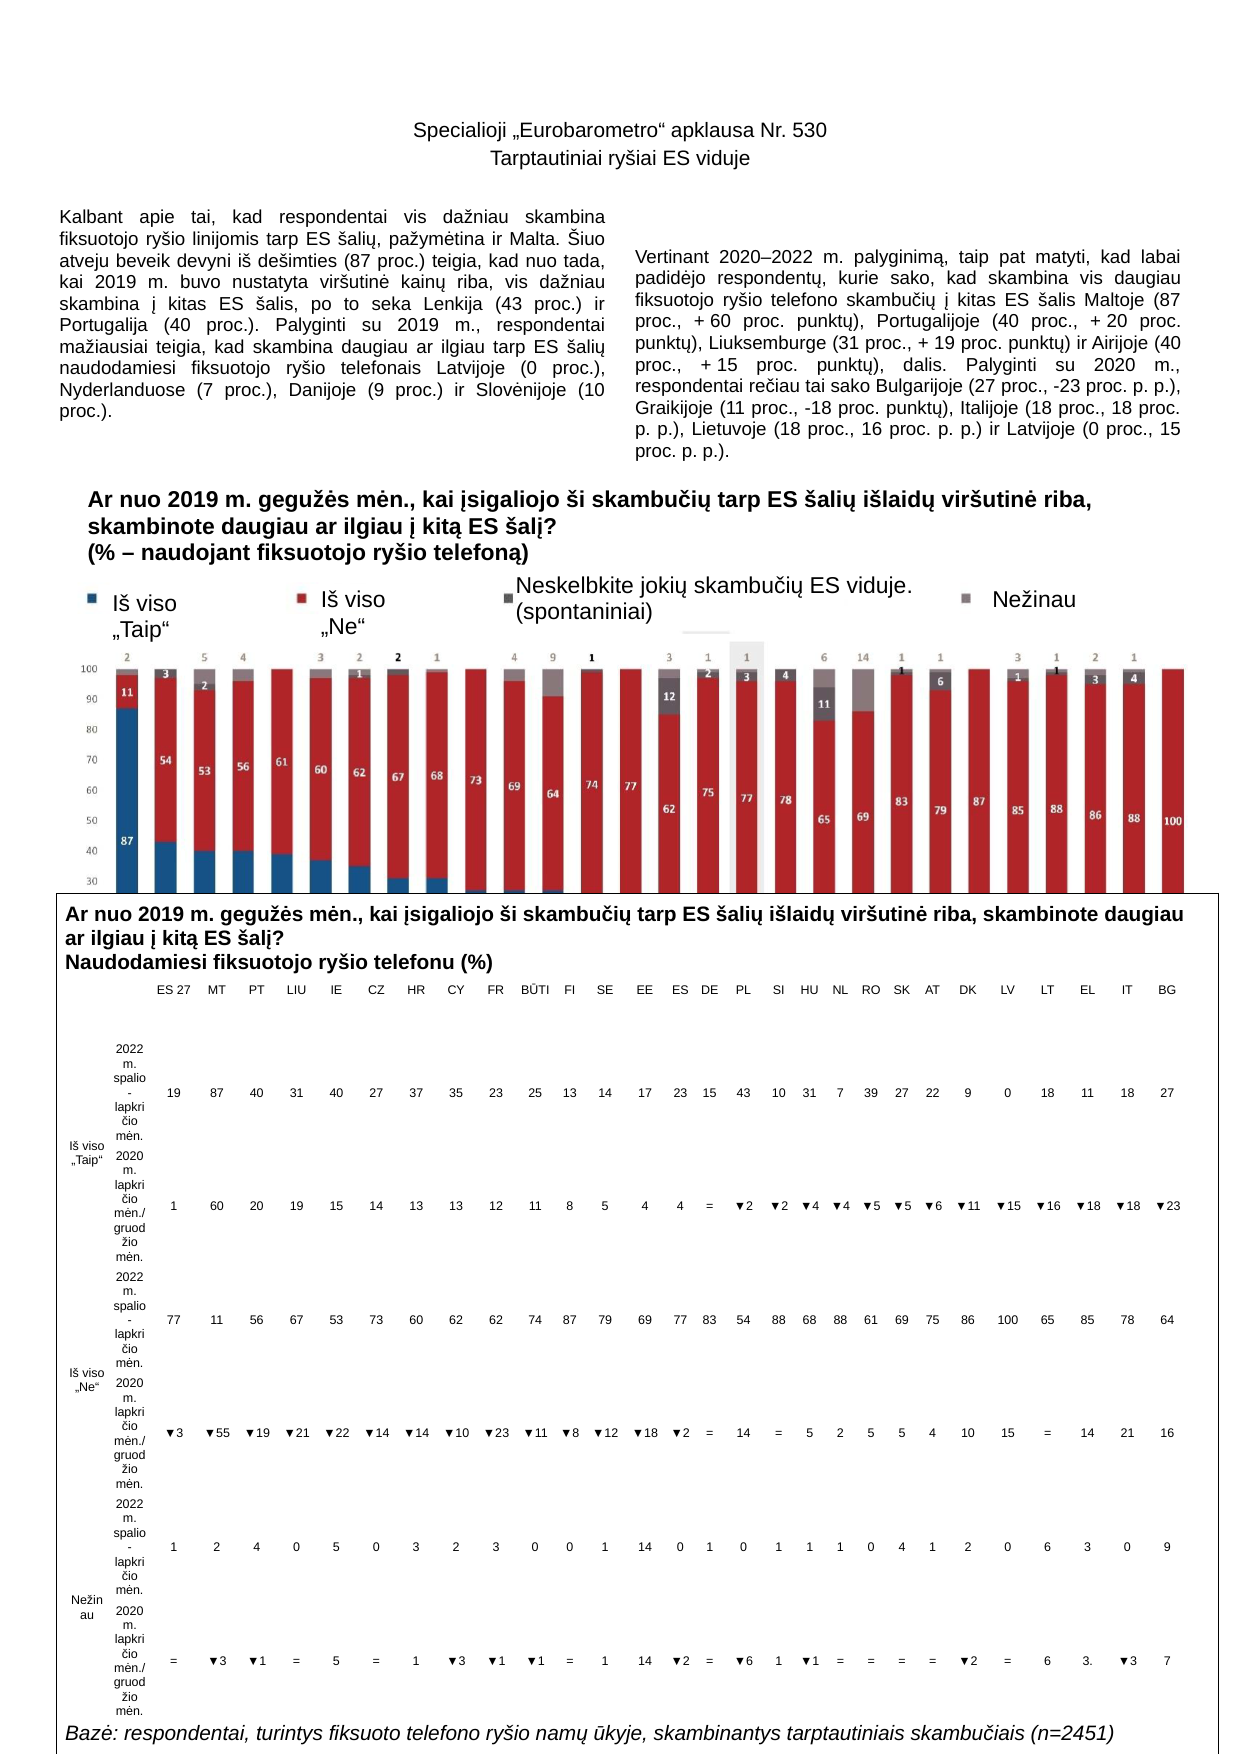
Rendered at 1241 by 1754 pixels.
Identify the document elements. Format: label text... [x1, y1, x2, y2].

table_cell 3. [1068, 1600, 1107, 1721]
table_cell 69 [886, 1266, 917, 1373]
table_cell ▼1 [516, 1600, 554, 1721]
table_cell ▼21 [276, 1373, 316, 1494]
table_cell ▼18 [1068, 1146, 1107, 1266]
table_cell 4 [625, 1146, 665, 1266]
table_cell 1 [763, 1600, 794, 1721]
table_cell ▼4 [825, 1146, 856, 1266]
table_cell ▼55 [197, 1373, 237, 1494]
table_cell 2 [436, 1494, 476, 1600]
table_cell 7 [1147, 1600, 1187, 1721]
table_cell [763, 1007, 794, 1039]
table_cell Nežinau [65, 1494, 108, 1721]
table_cell 31 [276, 1039, 316, 1146]
table_cell 69 [625, 1266, 665, 1373]
table_cell 21 [1107, 1373, 1147, 1494]
table_cell 74 [516, 1266, 554, 1373]
text Ar nuo 2019 m. gegužės mėn., kai įsigaliojo ši skambučių tarp ES šalių išlaidų viršutinė riba, skambinote daugiau ar ilgiau į kitą ES šalį? [65, 902, 1209, 949]
table_cell [794, 1007, 825, 1039]
table_cell 3 [396, 1494, 436, 1600]
table_cell ▼14 [356, 1373, 396, 1494]
table_cell 5 [585, 1146, 625, 1266]
text Naudodamiesi fiksuotojo ryšio telefonu (%) [65, 949, 1209, 973]
table_header HU [794, 974, 825, 1007]
table_header DE [696, 974, 723, 1007]
table_cell ▼18 [1107, 1146, 1147, 1266]
table_cell 5 [794, 1373, 825, 1494]
table_header FI [554, 974, 585, 1007]
table_cell 4 [917, 1373, 948, 1494]
table_header RO [856, 974, 886, 1007]
table_header IT [1107, 974, 1147, 1007]
table_cell ▼1 [476, 1600, 516, 1721]
table_cell 40 [237, 1039, 276, 1146]
table_cell 87 [554, 1266, 585, 1373]
table_cell 35 [436, 1039, 476, 1146]
table_cell [1147, 1007, 1187, 1039]
table_cell = [696, 1373, 723, 1494]
table_cell 0 [1107, 1494, 1147, 1600]
table_header PL [723, 974, 763, 1007]
table_header DK [948, 974, 988, 1007]
table_cell 3 [1068, 1494, 1107, 1600]
table_cell [1107, 1007, 1147, 1039]
table_cell ▼6 [917, 1146, 948, 1266]
table_cell 100 [988, 1266, 1027, 1373]
table_cell 78 [1107, 1266, 1147, 1373]
table_cell 14 [356, 1146, 396, 1266]
table_cell ▼2 [665, 1373, 696, 1494]
table_cell ▼3 [436, 1600, 476, 1721]
table_cell 2020 m. lapkričio mėn./gruodžio mėn. [109, 1373, 150, 1494]
table_cell = [886, 1600, 917, 1721]
table_cell ▼3 [1107, 1600, 1147, 1721]
table_header SK [886, 974, 917, 1007]
table_cell 65 [1028, 1266, 1067, 1373]
table_cell 13 [554, 1039, 585, 1146]
table_cell [237, 1007, 276, 1039]
table_cell 1 [763, 1494, 794, 1600]
table_cell 17 [625, 1039, 665, 1146]
table_cell 11 [516, 1146, 554, 1266]
table_header LIU [276, 974, 316, 1007]
table_cell 14 [1068, 1373, 1107, 1494]
table_header [109, 974, 150, 1007]
table_cell ▼2 [763, 1146, 794, 1266]
table_header BG [1147, 974, 1187, 1007]
table_cell [436, 1007, 476, 1039]
table_cell 1 [150, 1494, 197, 1600]
table_cell ▼5 [856, 1146, 886, 1266]
table_header HR [396, 974, 436, 1007]
table_header EE [625, 974, 665, 1007]
table_cell = [696, 1600, 723, 1721]
table_cell 1 [396, 1600, 436, 1721]
table_cell [585, 1007, 625, 1039]
table_cell 15 [696, 1039, 723, 1146]
table_cell 83 [696, 1266, 723, 1373]
table_cell 6 [1028, 1494, 1067, 1600]
table_cell 0 [356, 1494, 396, 1600]
table_cell = [276, 1600, 316, 1721]
table_cell 27 [1147, 1039, 1187, 1146]
table_cell 14 [625, 1494, 665, 1600]
table_cell ▼15 [988, 1146, 1027, 1266]
table_cell 1 [794, 1494, 825, 1600]
table_cell [109, 1007, 150, 1039]
table_cell [356, 1007, 396, 1039]
table_cell 5 [316, 1600, 356, 1721]
table_cell 11 [1068, 1039, 1107, 1146]
table_cell 9 [1147, 1494, 1187, 1600]
table_cell 12 [476, 1146, 516, 1266]
table_cell 20 [237, 1146, 276, 1266]
table_cell 75 [917, 1266, 948, 1373]
table_cell [396, 1007, 436, 1039]
table_cell ▼4 [794, 1146, 825, 1266]
table_cell 2 [948, 1494, 988, 1600]
table_cell 5 [856, 1373, 886, 1494]
table_cell 73 [356, 1266, 396, 1373]
table_cell 87 [197, 1039, 237, 1146]
text Vertinant 2020–2022 m. palyginimą, taip pat matyti, kad labai padidėjo respondentų, kurie sako, kad skambina vis daugiau fiksuotojo ryšio telefono skambučių į kitas ES šalis Maltoje (87 proc., + 60 proc. punktų), Portugalijoje (40 proc., + 20 proc. punktų), Liuksemburge (31 proc., + 19 proc. punktų) ir Airijoje (40 proc., + 15 proc. punktų), dalis. Palyginti su 2020 m., respondentai rečiau tai sako Bulgarijoje (27 proc., -23 proc. p. p.), Graikijoje (11 proc., -18 proc. punktų), Italijoje (18 proc., 18 proc. p. p.), Lietuvoje (18 proc., 16 proc. p. p.) ir Latvijoje (0 proc., 15 proc. p. p.). [635, 246, 1181, 461]
table_cell = [763, 1373, 794, 1494]
table_cell = [856, 1600, 886, 1721]
table_cell ▼6 [723, 1600, 763, 1721]
table_cell 23 [476, 1039, 516, 1146]
table_cell ▼1 [794, 1600, 825, 1721]
table_cell [825, 1007, 856, 1039]
table_cell [316, 1007, 356, 1039]
table_header AT [917, 974, 948, 1007]
table_cell 1 [696, 1494, 723, 1600]
table_cell = [696, 1146, 723, 1266]
table_cell [1028, 1007, 1067, 1039]
table_cell 53 [316, 1266, 356, 1373]
table_cell 7 [825, 1039, 856, 1146]
table_cell 85 [1068, 1266, 1107, 1373]
table_cell 5 [886, 1373, 917, 1494]
table_cell 54 [723, 1266, 763, 1373]
table_cell 1 [585, 1494, 625, 1600]
table_cell 4 [665, 1146, 696, 1266]
table_cell 14 [585, 1039, 625, 1146]
table_cell 4 [886, 1494, 917, 1600]
table_cell 27 [886, 1039, 917, 1146]
picture [72, 575, 1195, 893]
table_cell ▼8 [554, 1373, 585, 1494]
table_header MT [197, 974, 237, 1007]
table_header [65, 974, 108, 1007]
table_cell ▼10 [436, 1373, 476, 1494]
table_cell ▼3 [150, 1373, 197, 1494]
table_header PT [237, 974, 276, 1007]
table_cell Iš viso „Ne“ [65, 1266, 108, 1494]
table_header SI [763, 974, 794, 1007]
table_cell 15 [988, 1373, 1027, 1494]
table_cell ▼2 [665, 1600, 696, 1721]
table_cell 2022 m. spalio-lapkričio mėn. [109, 1039, 150, 1146]
table_cell 2020 m. lapkričio mėn./gruodžio mėn. [109, 1146, 150, 1266]
text Bazė: respondentai, turintys fiksuoto telefono ryšio namų ūkyje, skambinantys tarptautiniais skambučiais (n=2451) [65, 1721, 1209, 1745]
table_cell 10 [948, 1373, 988, 1494]
table_cell [886, 1007, 917, 1039]
table_header LT [1028, 974, 1067, 1007]
table_cell 3 [476, 1494, 516, 1600]
table_cell 13 [396, 1146, 436, 1266]
table_cell 67 [276, 1266, 316, 1373]
table_cell 60 [197, 1146, 237, 1266]
table_cell [516, 1007, 554, 1039]
table_cell 2 [197, 1494, 237, 1600]
table_cell 6 [1028, 1600, 1067, 1721]
table_cell [988, 1007, 1027, 1039]
table_cell 15 [316, 1146, 356, 1266]
table_cell 27 [356, 1039, 396, 1146]
table_cell 64 [1147, 1266, 1187, 1373]
table_cell 62 [476, 1266, 516, 1373]
table_cell [65, 1007, 108, 1039]
table_cell 0 [665, 1494, 696, 1600]
table_cell 1 [585, 1600, 625, 1721]
table_cell [197, 1007, 237, 1039]
table_cell 19 [276, 1146, 316, 1266]
table_cell 86 [948, 1266, 988, 1373]
table_cell ▼2 [723, 1146, 763, 1266]
table_cell ▼3 [197, 1600, 237, 1721]
table_cell 88 [825, 1266, 856, 1373]
table_cell 0 [988, 1039, 1027, 1146]
table_header EL [1068, 974, 1107, 1007]
table_cell 16 [1147, 1373, 1187, 1494]
table_cell [1068, 1007, 1107, 1039]
table_cell 77 [150, 1266, 197, 1373]
table_cell 0 [276, 1494, 316, 1600]
table_cell 77 [665, 1266, 696, 1373]
table_cell 9 [948, 1039, 988, 1146]
table_header FR [476, 974, 516, 1007]
table_cell 2020 m. lapkričio mėn./gruodžio mėn. [109, 1600, 150, 1721]
table_header SE [585, 974, 625, 1007]
table_cell 0 [856, 1494, 886, 1600]
table_header LV [988, 974, 1027, 1007]
table_cell 62 [436, 1266, 476, 1373]
table_cell 14 [723, 1373, 763, 1494]
table_cell 0 [516, 1494, 554, 1600]
table_cell 2022 m. spalio-lapkričio mėn. [109, 1494, 150, 1600]
table_cell 1 [150, 1146, 197, 1266]
table_cell = [825, 1600, 856, 1721]
table_cell ▼11 [516, 1373, 554, 1494]
table_cell [625, 1007, 665, 1039]
table_cell ▼14 [396, 1373, 436, 1494]
table_header CZ [356, 974, 396, 1007]
table_cell ▼19 [237, 1373, 276, 1494]
table_cell [948, 1007, 988, 1039]
table_cell 88 [763, 1266, 794, 1373]
table_header ES 27 [150, 974, 197, 1007]
table_cell 25 [516, 1039, 554, 1146]
table_cell = [150, 1600, 197, 1721]
table_cell 37 [396, 1039, 436, 1146]
table_cell [917, 1007, 948, 1039]
table_cell 43 [723, 1039, 763, 1146]
table_header IE [316, 974, 356, 1007]
table_cell [276, 1007, 316, 1039]
table_cell 68 [794, 1266, 825, 1373]
table_cell 19 [150, 1039, 197, 1146]
table_cell 14 [625, 1600, 665, 1721]
table_cell ▼11 [948, 1146, 988, 1266]
table_cell 61 [856, 1266, 886, 1373]
table_cell 2 [825, 1373, 856, 1494]
table_header CY [436, 974, 476, 1007]
table_cell 4 [237, 1494, 276, 1600]
table_cell [665, 1007, 696, 1039]
table_cell Iš viso „Taip“ [65, 1039, 108, 1266]
table_cell ▼5 [886, 1146, 917, 1266]
table_cell = [917, 1600, 948, 1721]
table_cell ▼23 [1147, 1146, 1187, 1266]
table_cell 60 [396, 1266, 436, 1373]
table_cell 13 [436, 1146, 476, 1266]
table_cell 31 [794, 1039, 825, 1146]
table_cell [696, 1007, 723, 1039]
table_cell ▼16 [1028, 1146, 1067, 1266]
table_cell [723, 1007, 763, 1039]
table_cell [554, 1007, 585, 1039]
table_cell = [554, 1600, 585, 1721]
table_cell 1 [825, 1494, 856, 1600]
table_cell ▼18 [625, 1373, 665, 1494]
table_cell 0 [554, 1494, 585, 1600]
table_cell [476, 1007, 516, 1039]
table_cell 10 [763, 1039, 794, 1146]
table_cell ▼23 [476, 1373, 516, 1494]
table_header ES [665, 974, 696, 1007]
table_cell 39 [856, 1039, 886, 1146]
table_header NL [825, 974, 856, 1007]
table_cell 5 [316, 1494, 356, 1600]
table_cell 18 [1028, 1039, 1067, 1146]
table_cell 23 [665, 1039, 696, 1146]
table_cell [150, 1007, 197, 1039]
table_cell ▼2 [948, 1600, 988, 1721]
table_cell 56 [237, 1266, 276, 1373]
table_cell 0 [988, 1494, 1027, 1600]
table_cell 0 [723, 1494, 763, 1600]
table_cell ▼12 [585, 1373, 625, 1494]
table_cell [856, 1007, 886, 1039]
table_cell 40 [316, 1039, 356, 1146]
table_cell ▼22 [316, 1373, 356, 1494]
table_cell ▼1 [237, 1600, 276, 1721]
table_cell = [988, 1600, 1027, 1721]
table_cell 1 [917, 1494, 948, 1600]
table_cell 11 [197, 1266, 237, 1373]
table_header BŪTI [516, 974, 554, 1007]
table_cell = [1028, 1373, 1067, 1494]
table_cell = [356, 1600, 396, 1721]
table_cell 79 [585, 1266, 625, 1373]
table_cell 18 [1107, 1039, 1147, 1146]
text Kalbant apie tai, kad respondentai vis dažniau skambina fiksuotojo ryšio linijomis tarp ES šalių, pažymėtina ir Malta. Šiuo atveju beveik devyni iš dešimties (87 proc.) teigia, kad nuo tada, kai 2019 m. buvo nustatyta viršutinė kainų riba, vis dažniau skambina į kitas ES šalis, po to seka Lenkija (43 proc.) ir Portugalija (40 proc.). Palyginti su 2019 m., respondentai mažiausiai teigia, kad skambina daugiau ar ilgiau tarp ES šalių naudodamiesi fiksuotojo ryšio telefonais Latvijoje (0 proc.), Nyderlanduose (7 proc.), Danijoje (9 proc.) ir Slovėnijoje (10 proc.). [59, 206, 605, 422]
table_cell 22 [917, 1039, 948, 1146]
table_cell 2022 m. spalio-lapkričio mėn. [109, 1266, 150, 1373]
table_cell 8 [554, 1146, 585, 1266]
